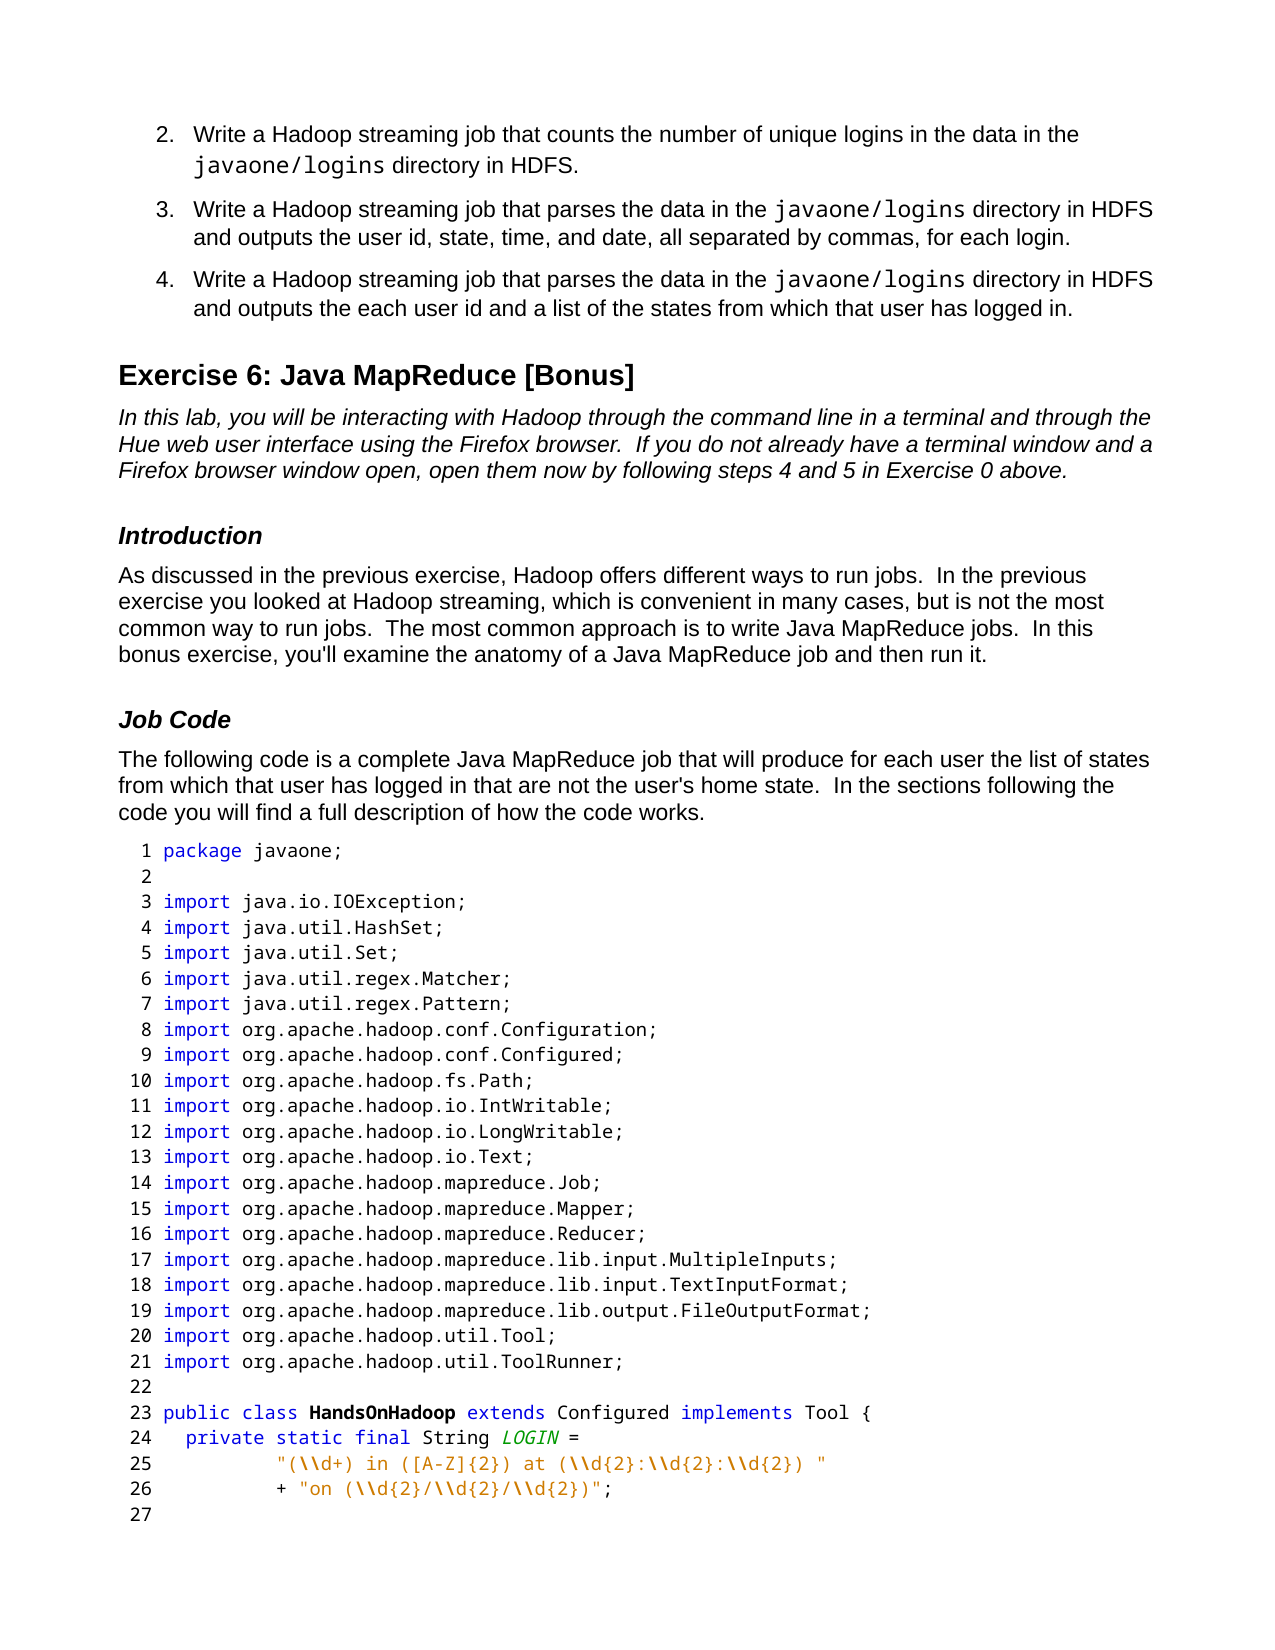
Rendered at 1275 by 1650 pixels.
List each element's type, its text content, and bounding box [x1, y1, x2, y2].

text 1 package javaone; [118, 837, 1157, 863]
text 3 import java.io.IOException; [118, 888, 1157, 914]
text 5 import java.util.Set; [118, 939, 1157, 965]
text 6 import java.util.regex.Matcher; [118, 965, 1157, 991]
list Write a Hadoop streaming job that parses the data in the javaone/logins directory in HDFS and outputs the each user id and a list of the states from which that user has logged in. [156, 263, 1157, 321]
text 15 import org.apache.hadoop.mapreduce.Mapper; [118, 1195, 1157, 1220]
text 14 import org.apache.hadoop.mapreduce.Job; [118, 1169, 1157, 1195]
text 23 public class HandsOnHadoop extends Configured implements Tool { [118, 1399, 1157, 1424]
text 12 import org.apache.hadoop.io.LongWritable; [118, 1118, 1157, 1144]
text 18 import org.apache.hadoop.mapreduce.lib.input.TextInputFormat; [118, 1271, 1157, 1297]
text 4 import java.util.HashSet; [118, 914, 1157, 939]
text 10 import org.apache.hadoop.fs.Path; [118, 1067, 1157, 1093]
text 9 import org.apache.hadoop.conf.Configured; [118, 1042, 1157, 1067]
text The following code is a complete Java MapReduce job that will produce for each user the list of states from which that user has logged in that are not the user's home state. In the sections following the code you will find a full description of how the code works. [118, 746, 1157, 825]
list Write a Hadoop streaming job that counts the number of unique logins in the data in the javaone/logins directory in HDFS. [156, 118, 1157, 181]
text 21 import org.apache.hadoop.util.ToolRunner; [118, 1348, 1157, 1373]
text 25 "(\\d+) in ([A-Z]{2}) at (\\d{2}:\\d{2}:\\d{2}) " [118, 1450, 1157, 1476]
text 8 import org.apache.hadoop.conf.Configuration; [118, 1016, 1157, 1042]
text 7 import java.util.regex.Pattern; [118, 991, 1157, 1016]
subtitle Job Code [118, 705, 1157, 733]
subtitle Exercise 6: Java MapReduce [Bonus] [118, 358, 1157, 392]
text 22 [118, 1373, 1157, 1399]
text 26 + "on (\\d{2}/\\d{2}/\\d{2})"; [118, 1476, 1157, 1501]
text 11 import org.apache.hadoop.io.IntWritable; [118, 1093, 1157, 1118]
text 19 import org.apache.hadoop.mapreduce.lib.output.FileOutputFormat; [118, 1297, 1157, 1322]
text 27 [118, 1501, 1157, 1527]
text As discussed in the previous exercise, Hadoop offers different ways to run jobs. In the previous exercise you looked at Hadoop streaming, which is convenient in many cases, but is not the most common way to run jobs. The most common approach is to write Java MapReduce jobs. In this bonus exercise, you'll examine the anatomy of a Java MapReduce job and then run it. [118, 562, 1157, 667]
text 24 private static final String LOGIN = [118, 1424, 1157, 1450]
text 16 import org.apache.hadoop.mapreduce.Reducer; [118, 1220, 1157, 1246]
text 2 [118, 863, 1157, 888]
text 13 import org.apache.hadoop.io.Text; [118, 1144, 1157, 1169]
subtitle Introduction [118, 521, 1157, 549]
text 20 import org.apache.hadoop.util.Tool; [118, 1322, 1157, 1348]
text 17 import org.apache.hadoop.mapreduce.lib.input.MultipleInputs; [118, 1246, 1157, 1271]
list Write a Hadoop streaming job that parses the data in the javaone/logins directory in HDFS and outputs the user id, state, time, and date, all separated by commas, for each login. [156, 193, 1157, 251]
text In this lab, you will be interacting with Hadoop through the command line in a terminal and through the Hue web user interface using the Firefox browser. If you do not already have a terminal window and a Firefox browser window open, open them now by following steps 4 and 5 in Exercise 0 above. [118, 404, 1157, 483]
